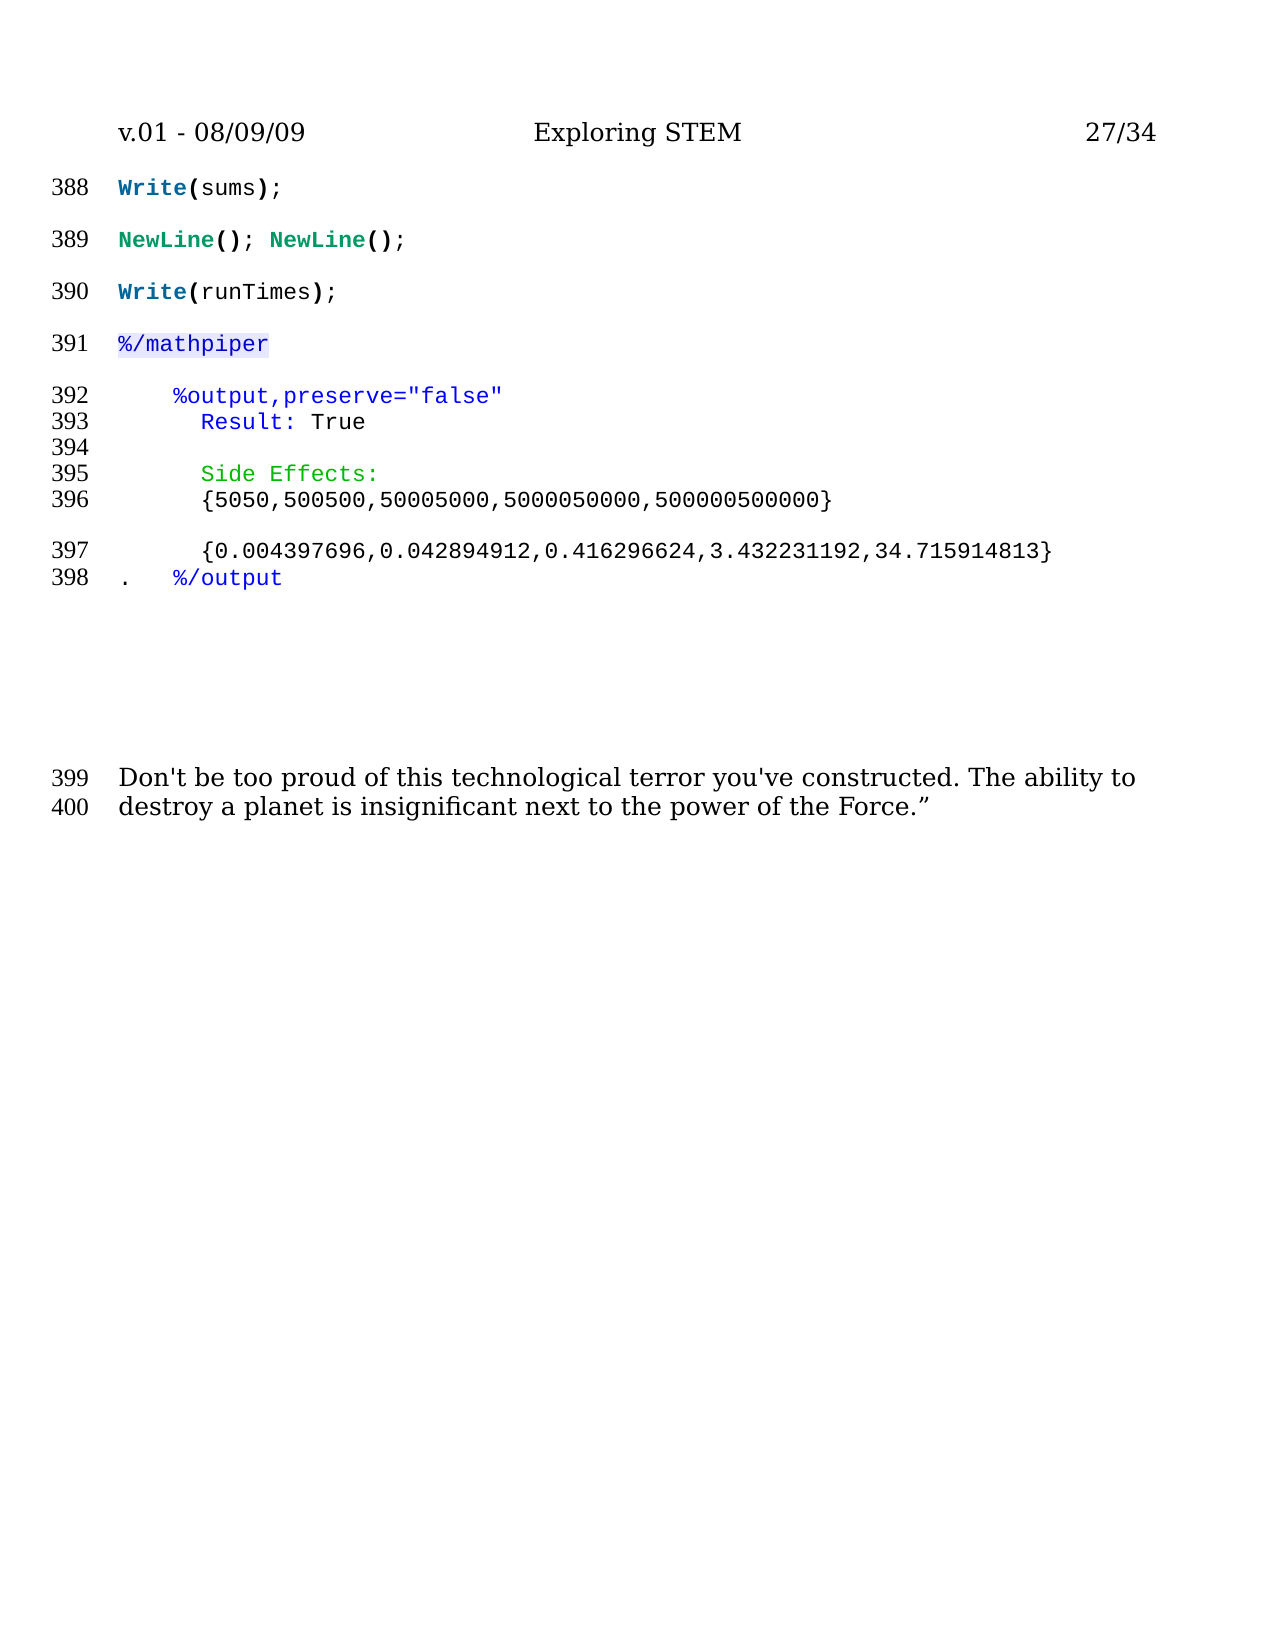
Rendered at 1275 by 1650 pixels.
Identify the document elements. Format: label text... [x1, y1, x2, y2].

text Side Effects: [118, 462, 1157, 488]
text %/mathpiper [118, 332, 1157, 358]
text Result: True [118, 410, 1157, 436]
text NewLine(); NewLine(); [118, 229, 1157, 254]
text {5050,500500,50005000,5000050000,500000500000} [118, 488, 1157, 514]
text Write(runTimes); [118, 281, 1157, 306]
text %output,preserve="false" [118, 384, 1157, 410]
text . %/output [118, 566, 1157, 592]
text {0.004397696,0.042894912,0.416296624,3.432231192,34.715914813} [118, 540, 1157, 566]
text Write(sums); [118, 177, 1157, 203]
text Don't be too proud of this technological terror you've constructed. The ability to destroy a planet is insignificant next to the power of the Force.” [118, 763, 1157, 821]
